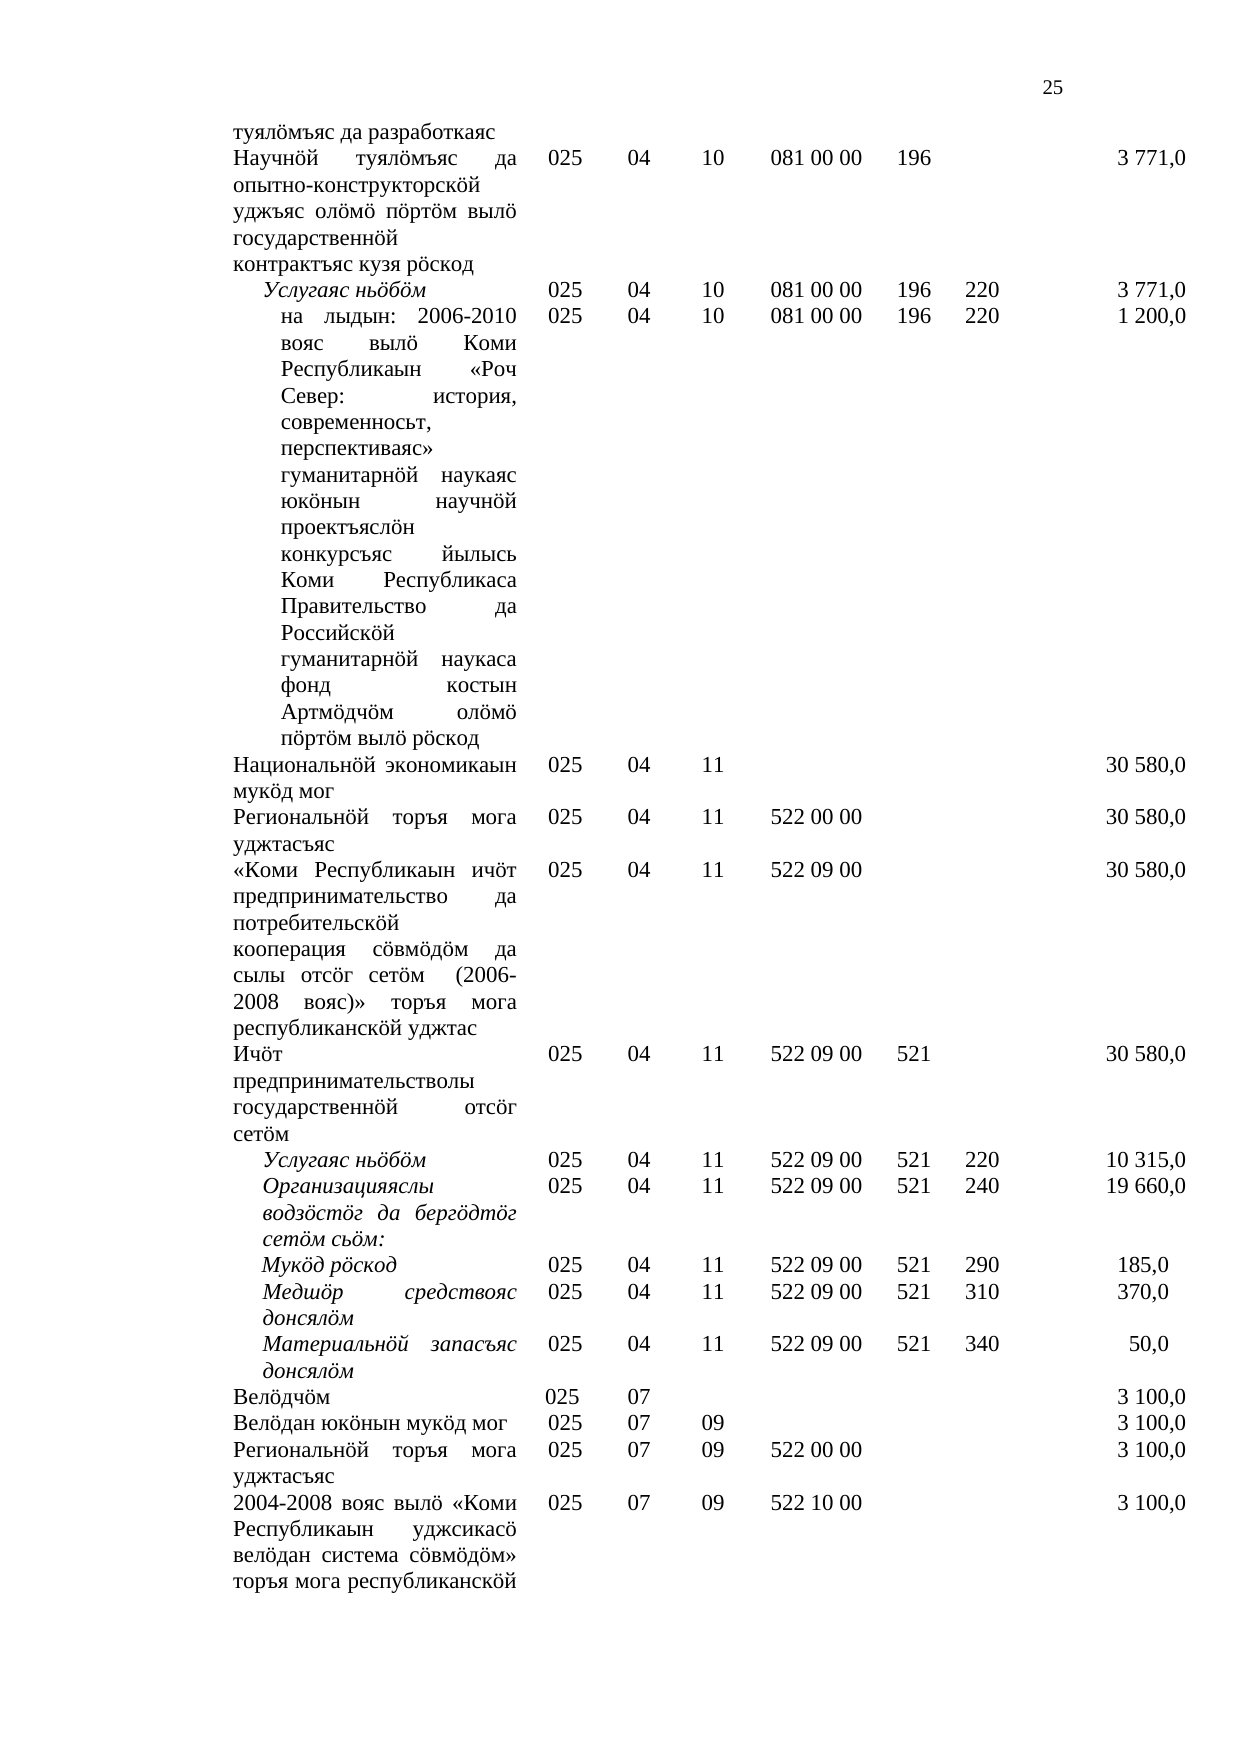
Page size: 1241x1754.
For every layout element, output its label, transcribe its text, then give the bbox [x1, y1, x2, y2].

table_cell 3 100,0 [1019, 1436, 1197, 1488]
table_cell 522 09 00 [750, 1041, 882, 1146]
table_cell 1 200,0 [1019, 303, 1197, 751]
table_cell 09 [676, 1410, 750, 1436]
table_cell 30 580,0 [1019, 856, 1197, 1041]
table_cell 522 09 00 [750, 1251, 882, 1278]
table_cell Услугаяс ньöбöм [222, 276, 528, 303]
table_cell 3 100,0 [1019, 1489, 1197, 1594]
table_cell Материальнöй запасъяс донсялöм [222, 1330, 528, 1383]
table_cell 04 [602, 856, 676, 1041]
table_cell [883, 1489, 945, 1594]
table_cell 340 [945, 1330, 1019, 1383]
table_cell [1197, 1041, 1240, 1146]
table_cell 220 [945, 303, 1019, 751]
table_cell 30 580,0 [1019, 751, 1197, 803]
table_cell 081 00 00 [750, 303, 882, 751]
table_cell [750, 751, 882, 803]
table_cell 04 [602, 1330, 676, 1383]
table_cell [945, 1436, 1019, 1488]
table_cell 025 [528, 1489, 602, 1594]
table_cell 04 [602, 1146, 676, 1172]
table_cell 04 [602, 1172, 676, 1251]
table_cell 220 [945, 1146, 1019, 1172]
table_cell 522 09 00 [750, 1146, 882, 1172]
table_cell 09 [676, 1489, 750, 1594]
table_cell Организацияяслы водзöстöг да бергöдтöг сетöм сьöм: [222, 1172, 528, 1251]
table_cell 04 [602, 1251, 676, 1278]
table_cell Медшöр средствояс донсялöм [222, 1278, 528, 1330]
table_cell 521 [883, 1146, 945, 1172]
table_cell 025 [528, 1410, 602, 1436]
table_cell 07 [602, 1436, 676, 1488]
table_cell [945, 1041, 1019, 1146]
table_cell 522 09 00 [750, 1172, 882, 1251]
table_cell [1197, 1330, 1240, 1383]
table_cell 522 09 00 [750, 1330, 882, 1383]
table_cell 30 580,0 [1019, 803, 1197, 856]
table_cell 07 [602, 1383, 676, 1409]
table_cell [1019, 118, 1197, 144]
table_cell 3 100,0 [1019, 1410, 1197, 1436]
table_cell 04 [602, 303, 676, 751]
table_cell 025 [528, 1330, 602, 1383]
table_cell [1197, 145, 1240, 276]
table_cell 025 [528, 1041, 602, 1146]
table_cell 025 [528, 1436, 602, 1488]
table_cell 522 09 00 [750, 1278, 882, 1330]
table_cell 10 [676, 145, 750, 276]
table_cell 50,0 [1019, 1330, 1197, 1383]
table_cell 11 [676, 856, 750, 1041]
table_cell [1197, 1410, 1240, 1436]
table_cell туялöмъяс да разработкаяс [222, 118, 528, 144]
table_cell [945, 803, 1019, 856]
table_cell [602, 118, 676, 144]
table_cell [1197, 1172, 1240, 1251]
table_cell 10 [676, 276, 750, 303]
table_cell «Коми Республикаын ичöт предпринимательство да потребительскöй кооперация сöвмöдöм да сылы отсöг сетöм (2006-2008 вояс)» торъя мога республиканскöй уджтас [222, 856, 528, 1041]
table_cell 025 [528, 1146, 602, 1172]
table_cell 11 [676, 803, 750, 856]
table_cell [945, 1383, 1019, 1409]
table_cell 025 [528, 856, 602, 1041]
table_cell 3 771,0 [1019, 145, 1197, 276]
table_cell 3 100,0 [1019, 1383, 1197, 1409]
table_cell 025 [528, 1278, 602, 1330]
table_cell 025 [528, 803, 602, 856]
table_cell [1197, 1146, 1240, 1172]
table_cell [676, 1383, 750, 1409]
table_cell 521 [883, 1251, 945, 1278]
table_cell 04 [602, 1278, 676, 1330]
table_cell [883, 856, 945, 1041]
table_cell Региональнöй торъя мога уджтасъяс [222, 1436, 528, 1488]
table_cell 30 580,0 [1019, 1041, 1197, 1146]
table_cell [883, 1410, 945, 1436]
table_cell Услугаяс ньöбöм [222, 1146, 528, 1172]
table_cell 025 [528, 145, 602, 276]
table_cell 3 771,0 [1019, 276, 1197, 303]
table_cell [528, 118, 602, 144]
table_cell 310 [945, 1278, 1019, 1330]
table_cell 10 315,0 [1019, 1146, 1197, 1172]
table_cell [883, 1383, 945, 1409]
table_cell 025 [528, 1251, 602, 1278]
table_cell 11 [676, 1278, 750, 1330]
table_cell [945, 856, 1019, 1041]
table_cell [945, 118, 1019, 144]
table_cell [1197, 1436, 1240, 1488]
table_cell 11 [676, 1172, 750, 1251]
table_cell [676, 118, 750, 144]
table_cell 522 09 00 [750, 856, 882, 1041]
table_cell 04 [602, 276, 676, 303]
table_cell 196 [883, 303, 945, 751]
table_cell 04 [602, 803, 676, 856]
table_cell 11 [676, 1330, 750, 1383]
table_cell [883, 1436, 945, 1488]
table_cell 370,0 [1019, 1278, 1197, 1330]
table_cell [1197, 1489, 1240, 1594]
table_cell [883, 118, 945, 144]
table_cell 10 [676, 303, 750, 751]
table_cell 240 [945, 1172, 1019, 1251]
table_cell [1197, 751, 1240, 803]
table_cell 025 [528, 303, 602, 751]
table_cell 522 00 00 [750, 803, 882, 856]
table_cell 2004-2008 вояс вылö «Коми Республикаын уджсикасö велöдан система сöвмöдöм» торъя мога республиканскöй [222, 1489, 528, 1594]
table_cell 04 [602, 1041, 676, 1146]
table_cell [1197, 1383, 1240, 1409]
table_cell 07 [602, 1489, 676, 1594]
table_cell 521 [883, 1172, 945, 1251]
table_cell [1197, 1278, 1240, 1330]
table_cell 11 [676, 1041, 750, 1146]
table_cell 521 [883, 1041, 945, 1146]
table_cell [883, 751, 945, 803]
table_cell Мукöд рöскод [222, 1251, 528, 1278]
table_cell Велöдчöм [222, 1383, 528, 1409]
table_cell Региональнöй торъя мога уджтасъяс [222, 803, 528, 856]
table_cell [750, 118, 882, 144]
table_cell 11 [676, 1146, 750, 1172]
table_cell [750, 1410, 882, 1436]
table_cell 220 [945, 276, 1019, 303]
table_cell 04 [602, 145, 676, 276]
table_cell Ичöт предпринимательстволы государственнöй отсöг сетöм [222, 1041, 528, 1146]
table_cell [945, 1410, 1019, 1436]
table_cell Научнöй туялöмъяс да опытно-конструкторскöй уджъяс олöмö пöртöм вылö государственнöй контрактъяс кузя рöскод [222, 145, 528, 276]
table_cell [1197, 856, 1240, 1041]
table_cell 09 [676, 1436, 750, 1488]
table_cell [945, 1489, 1019, 1594]
table_cell 196 [883, 145, 945, 276]
table_cell 025 [528, 1383, 602, 1409]
table_cell 290 [945, 1251, 1019, 1278]
table_cell Национальнöй экономикаын мукöд мог [222, 751, 528, 803]
table_cell 19 660,0 [1019, 1172, 1197, 1251]
table_cell Велöдан юкöнын мукöд мог [222, 1410, 528, 1436]
table_cell 522 00 00 [750, 1436, 882, 1488]
table_cell 521 [883, 1330, 945, 1383]
table_cell [945, 751, 1019, 803]
table_cell 196 [883, 276, 945, 303]
table_cell 521 [883, 1278, 945, 1330]
table_cell 185,0 [1019, 1251, 1197, 1278]
table_cell 11 [676, 1251, 750, 1278]
table_cell [945, 145, 1019, 276]
table_cell [1197, 276, 1240, 303]
table_cell [1197, 803, 1240, 856]
table_cell [1197, 303, 1240, 751]
table_cell 04 [602, 751, 676, 803]
table_cell [750, 1383, 882, 1409]
table_cell 081 00 00 [750, 145, 882, 276]
table_cell 11 [676, 751, 750, 803]
table_cell [883, 803, 945, 856]
table_cell 522 10 00 [750, 1489, 882, 1594]
table_cell [1197, 1251, 1240, 1278]
table_cell 025 [528, 1172, 602, 1251]
table_cell 025 [528, 751, 602, 803]
table_cell на лыдын: 2006-2010 вояс вылö Коми Республикаын «Роч Север: история, современносьт, перспективаяс» гуманитарнöй наукаяс юкöнын научнöй проектъяслöн конкурсъяс йылысь Коми Республикаса Правительство да Российскöй гуманитарнöй наукаса фонд костын Артмöдчöм олöмö пöртöм вылö рöскод [222, 303, 528, 751]
table_cell [1197, 118, 1240, 144]
table_cell 025 [528, 276, 602, 303]
table_cell 07 [602, 1410, 676, 1436]
table_cell 081 00 00 [750, 276, 882, 303]
